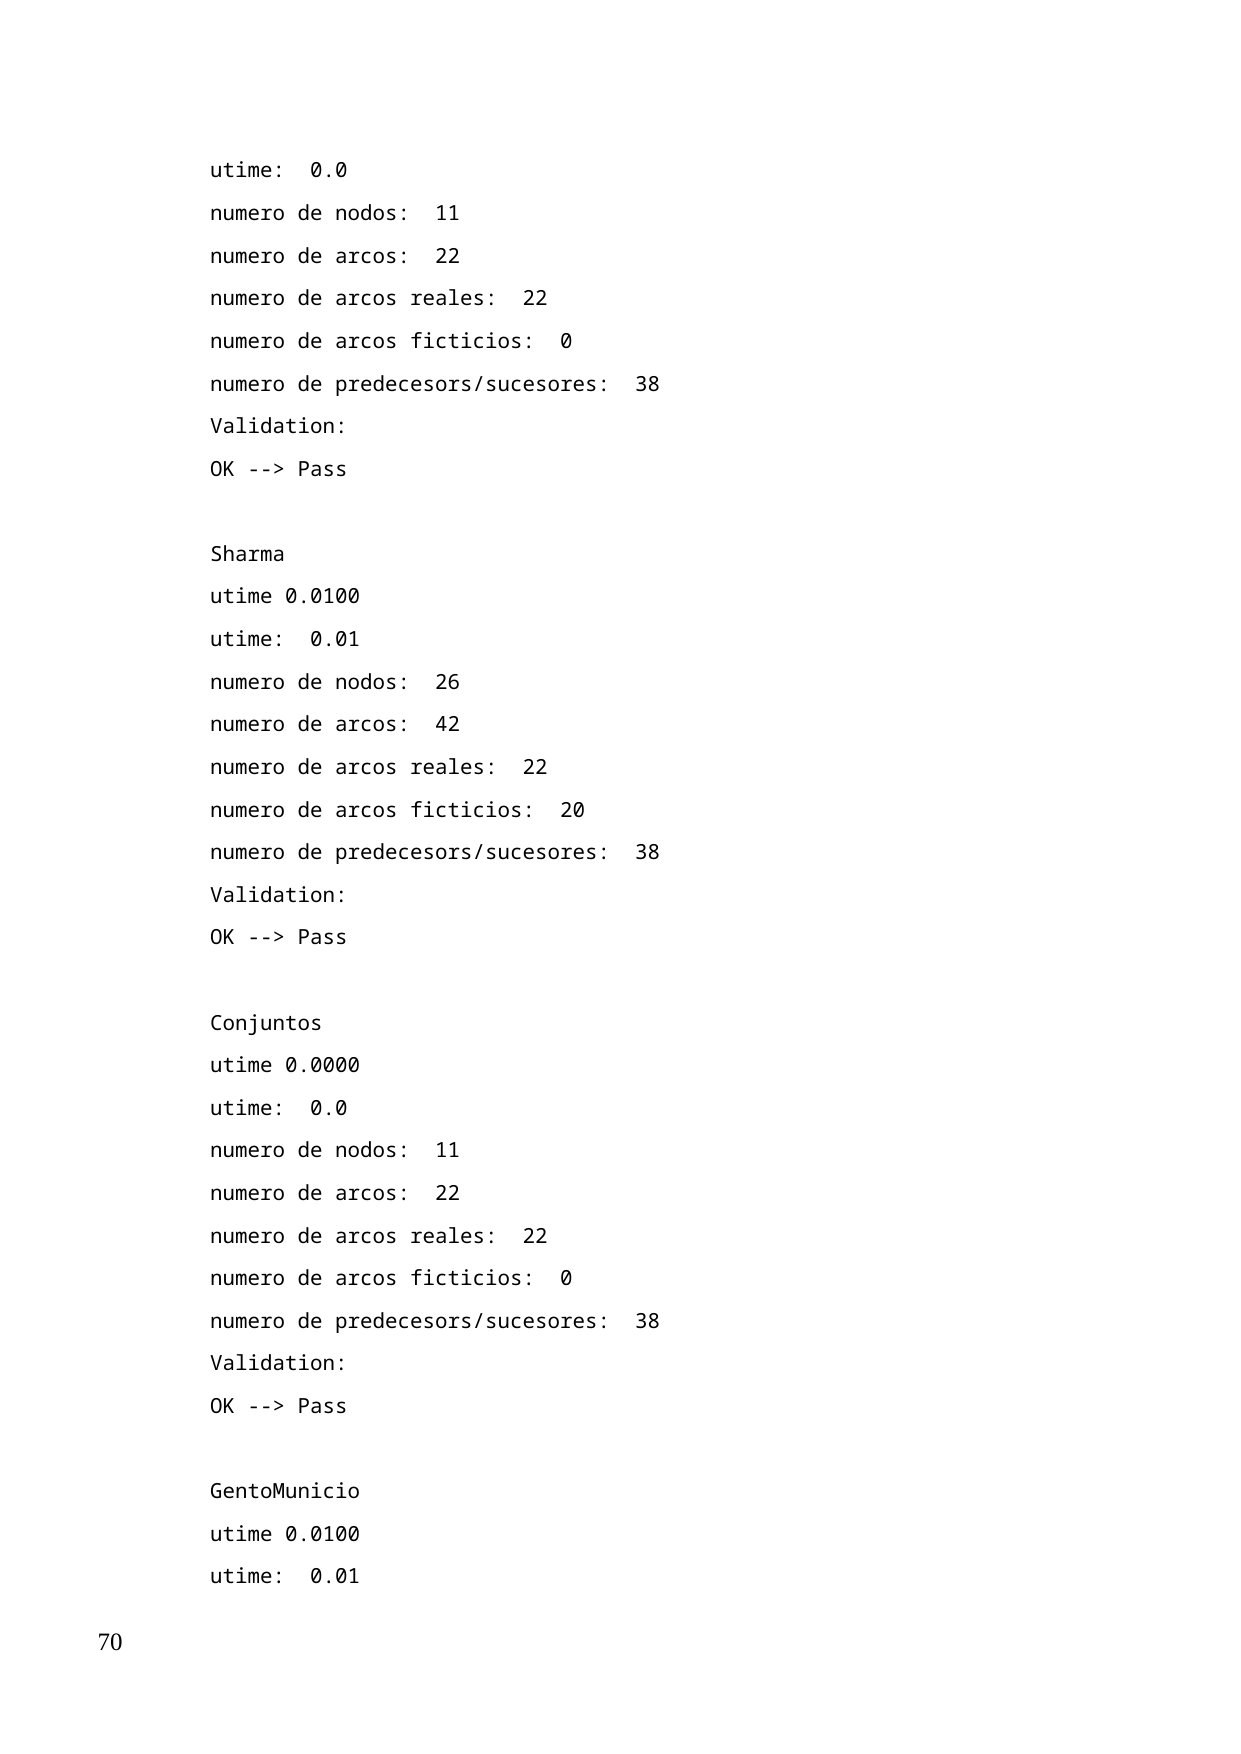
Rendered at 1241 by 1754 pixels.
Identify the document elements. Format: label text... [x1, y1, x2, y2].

list GentoMunicio [172, 1476, 1113, 1505]
list numero de nodos: 11 [172, 1136, 1113, 1164]
list numero de arcos reales: 22 [172, 752, 1113, 781]
list OK --> Pass [172, 454, 1113, 482]
list numero de arcos ficticios: 0 [172, 1263, 1113, 1292]
list utime: 0.0 [172, 156, 1113, 184]
list Validation: [172, 1348, 1113, 1377]
list utime 0.0100 [172, 582, 1113, 610]
list numero de predecesors/sucesores: 38 [172, 369, 1113, 397]
list utime: 0.0 [172, 1093, 1113, 1121]
list Conjuntos [172, 1008, 1113, 1036]
list numero de arcos: 42 [172, 709, 1113, 738]
list numero de nodos: 26 [172, 667, 1113, 695]
list numero de arcos ficticios: 0 [172, 326, 1113, 354]
list numero de arcos: 22 [172, 1178, 1113, 1207]
list numero de predecesors/sucesores: 38 [172, 1306, 1113, 1334]
list numero de arcos reales: 22 [172, 283, 1113, 312]
list OK --> Pass [172, 1391, 1113, 1419]
list numero de nodos: 11 [172, 198, 1113, 227]
list utime: 0.01 [172, 624, 1113, 653]
list numero de arcos reales: 22 [172, 1221, 1113, 1249]
list utime 0.0100 [172, 1519, 1113, 1547]
list numero de arcos: 22 [172, 241, 1113, 269]
list Sharma [172, 539, 1113, 567]
list Validation: [172, 411, 1113, 440]
list numero de predecesors/sucesores: 38 [172, 837, 1113, 866]
list utime 0.0000 [172, 1050, 1113, 1079]
list Validation: [172, 880, 1113, 908]
list numero de arcos ficticios: 20 [172, 795, 1113, 823]
list OK --> Pass [172, 922, 1113, 951]
list utime: 0.01 [172, 1562, 1113, 1590]
